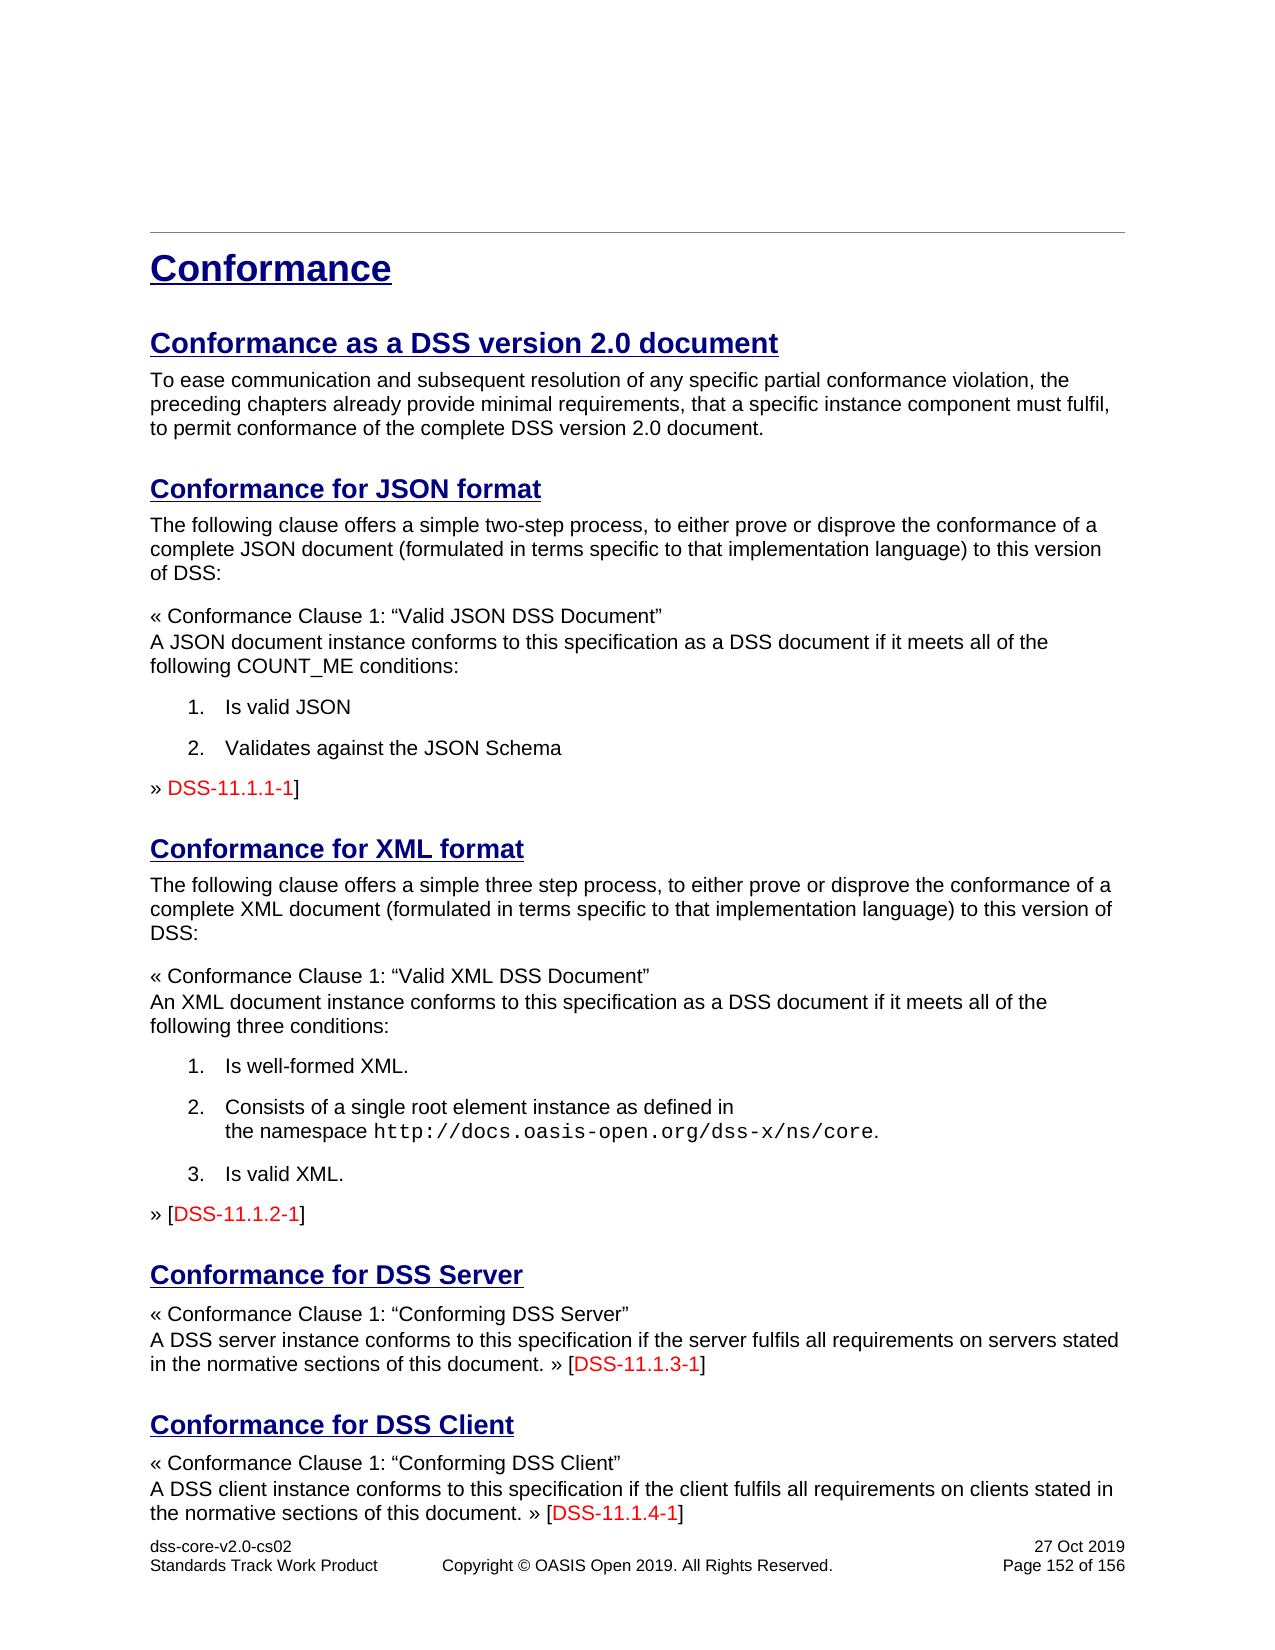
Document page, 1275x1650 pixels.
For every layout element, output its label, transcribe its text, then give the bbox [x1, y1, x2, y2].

text « Conformance Clause 1: “Conforming DSS Server” A DSS server instance conforms to this specification if the server fulfils all requirements on servers stated in the normative sections of this document. » [DSS-11.1.3-1] [150, 1299, 1125, 1375]
subtitle Conformance for JSON format [150, 473, 1125, 505]
text « Conformance Clause 1: “Conforming DSS Client” A DSS client instance conforms to this specification if the client fulfils all requirements on clients stated in the normative sections of this document. » [DSS-11.1.4-1] [150, 1448, 1125, 1524]
text The following clause offers a simple three step process, to either prove or disprove the conformance of a complete XML document (formulated in terms specific to that implementation language) to this version of DSS: [150, 873, 1125, 945]
text « Conformance Clause 1: “Valid JSON DSS Document” A JSON document instance conforms to this specification as a DSS document if it meets all of the following COUNT_ME conditions: [150, 602, 1125, 678]
text To ease communication and subsequent resolution of any specific partial conformance violation, the preceding chapters already provide minimal requirements, that a specific instance component must fulfil, to permit conformance of the complete DSS version 2.0 document. [150, 368, 1125, 440]
subtitle Conformance for XML format [150, 833, 1125, 864]
subtitle Conformance for DSS Server [150, 1259, 1125, 1291]
text » DSS-11.1.1-1] [150, 776, 1125, 800]
subtitle Conformance for DSS Client [150, 1409, 1125, 1440]
list Is valid JSON [187, 695, 1125, 719]
text » [DSS-11.1.2-1] [150, 1202, 1125, 1226]
list Consists of a single root element instance as defined in the namespace http://docs.oasis-open.org/dss-x/ns/core. [187, 1095, 1125, 1145]
list Validates against the JSON Schema [187, 735, 1125, 759]
text The following clause offers a simple two-step process, to either prove or disprove the conformance of a complete JSON document (formulated in terms specific to that implementation language) to this version of DSS: [150, 513, 1125, 585]
list Is valid XML. [187, 1161, 1125, 1185]
list Is well-formed XML. [187, 1054, 1125, 1078]
subtitle Conformance [150, 233, 1125, 289]
subtitle Conformance as a DSS version 2.0 document [150, 326, 1125, 360]
text « Conformance Clause 1: “Valid XML DSS Document” An XML document instance conforms to this specification as a DSS document if it meets all of the following three conditions: [150, 961, 1125, 1038]
